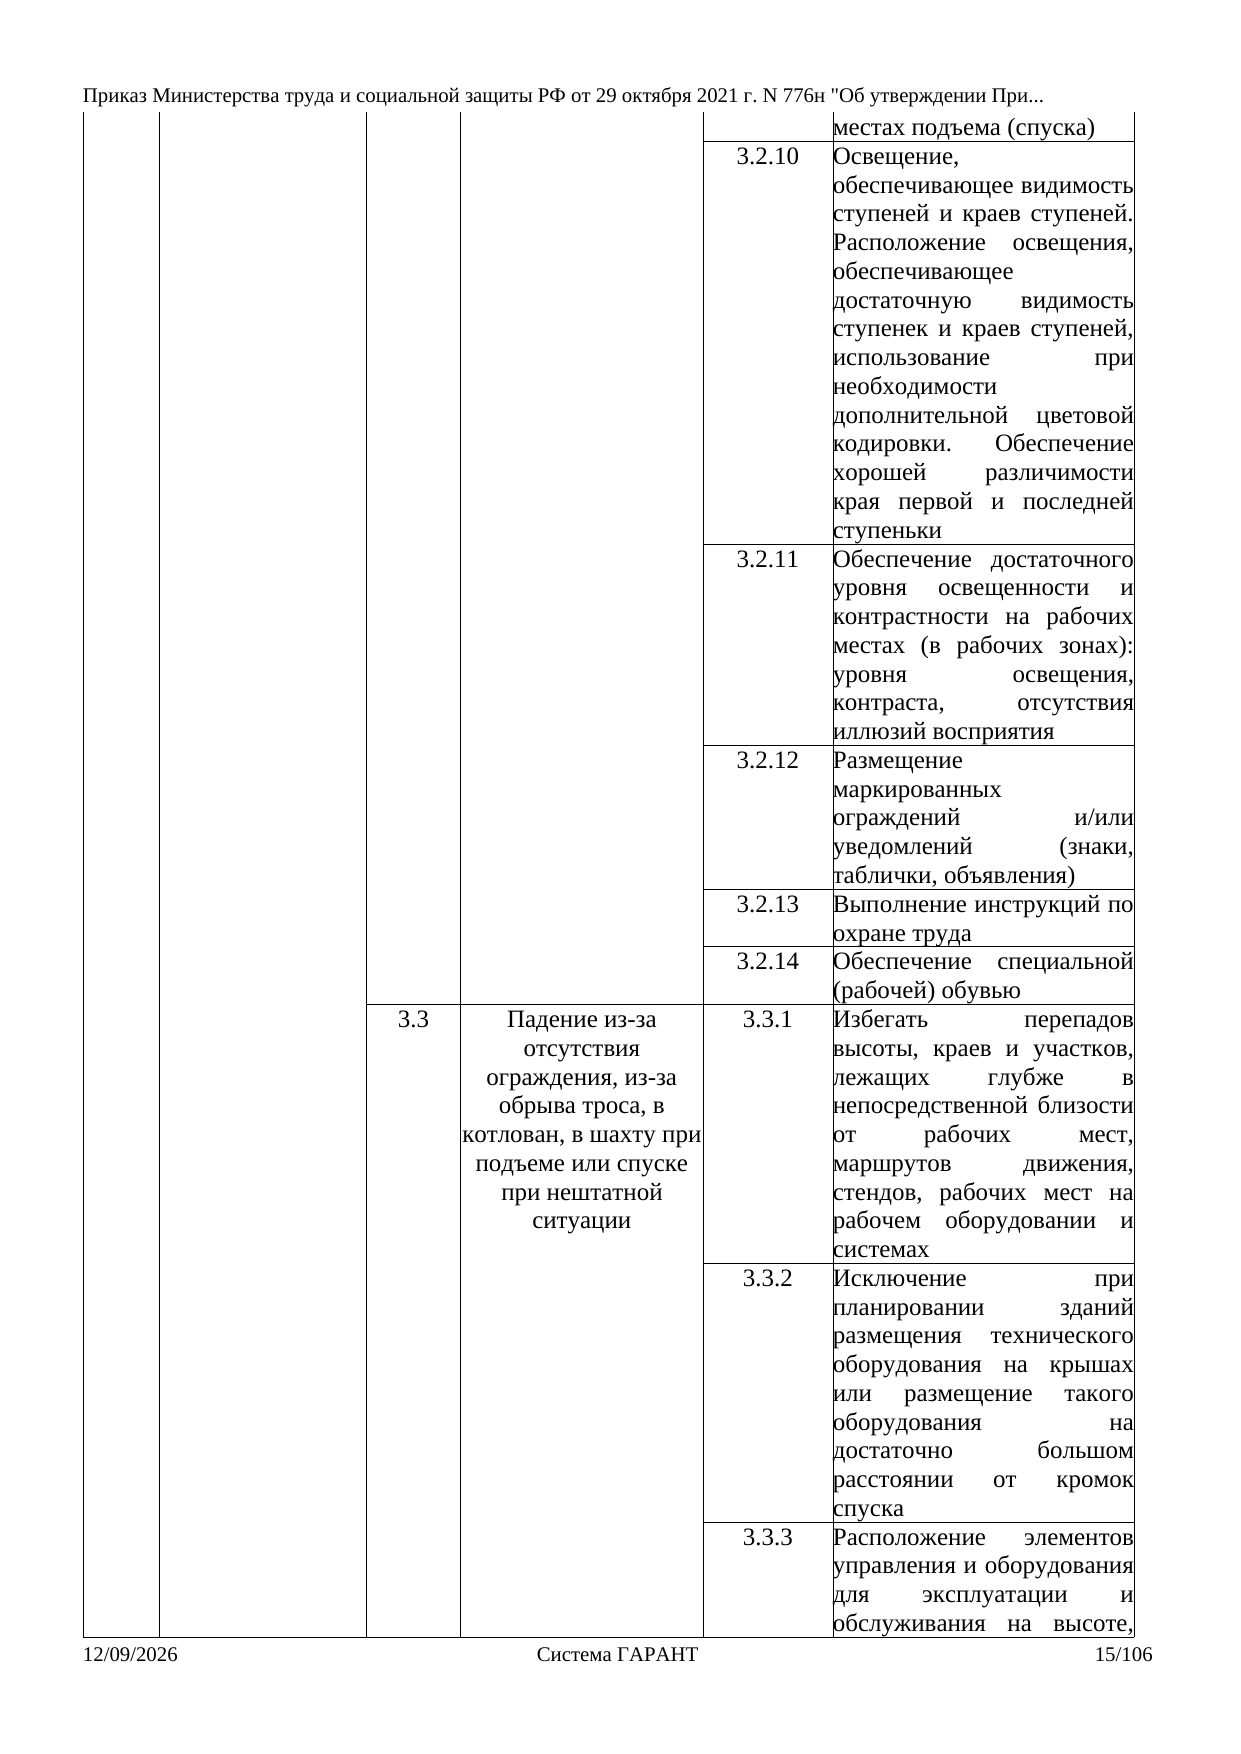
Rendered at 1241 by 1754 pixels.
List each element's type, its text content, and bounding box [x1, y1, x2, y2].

table_cell Расположение элементов управления и оборудования для эксплуатации и обслуживания на высоте, [834, 1523, 1134, 1637]
table_cell [704, 112, 833, 141]
table_cell [461, 112, 703, 1004]
table_cell 3.2.14 [704, 947, 833, 1004]
table_cell Избегать перепадов высоты, краев и участков, лежащих глубже в непосредственной близости от рабочих мест, маршрутов движения, стендов, рабочих мест на рабочем оборудовании и системах [834, 1005, 1134, 1263]
table_cell [367, 112, 460, 1004]
table_cell [84, 112, 159, 1637]
table_cell местах подъема (спуска) [834, 112, 1134, 141]
table_cell 3.3.3 [704, 1523, 833, 1637]
table_cell 3.3 [367, 1005, 460, 1637]
table_cell 3.3.2 [704, 1264, 833, 1522]
table_cell 3.2.13 [704, 890, 833, 946]
table_cell Размещение маркированных ограждений и/или уведомлений (знаки, таблички, объявления) [834, 746, 1134, 889]
table_cell Падение из-за отсутствия ограждения, из-за обрыва троса, в котлован, в шахту при подъеме или спуске при нештатной ситуации [461, 1005, 703, 1637]
table_cell Обеспечение специальной (рабочей) обувью [834, 947, 1134, 1004]
table_cell 3.2.12 [704, 746, 833, 889]
table_cell Выполнение инструкций по охране труда [834, 890, 1134, 946]
table_cell Исключение при планировании зданий размещения технического оборудования на крышах или размещение такого оборудования на достаточно большом расстоянии от кромок спуска [834, 1264, 1134, 1522]
table_cell Освещение, обеспечивающее видимость ступеней и краев ступеней. Расположение освещения, обеспечивающее достаточную видимость ступенек и краев ступеней, использование при необходимости дополнительной цветовой кодировки. Обеспечение хорошей различимости края первой и последней ступеньки [834, 142, 1134, 544]
table_cell 3.2.10 [704, 142, 833, 544]
table_cell [160, 112, 366, 1637]
table_cell Обеспечение достаточного уровня освещенности и контрастности на рабочих местах (в рабочих зонах): уровня освещения, контраста, отсутствия иллюзий восприятия [834, 545, 1134, 745]
table_cell 3.3.1 [704, 1005, 833, 1263]
table_cell 3.2.11 [704, 545, 833, 745]
